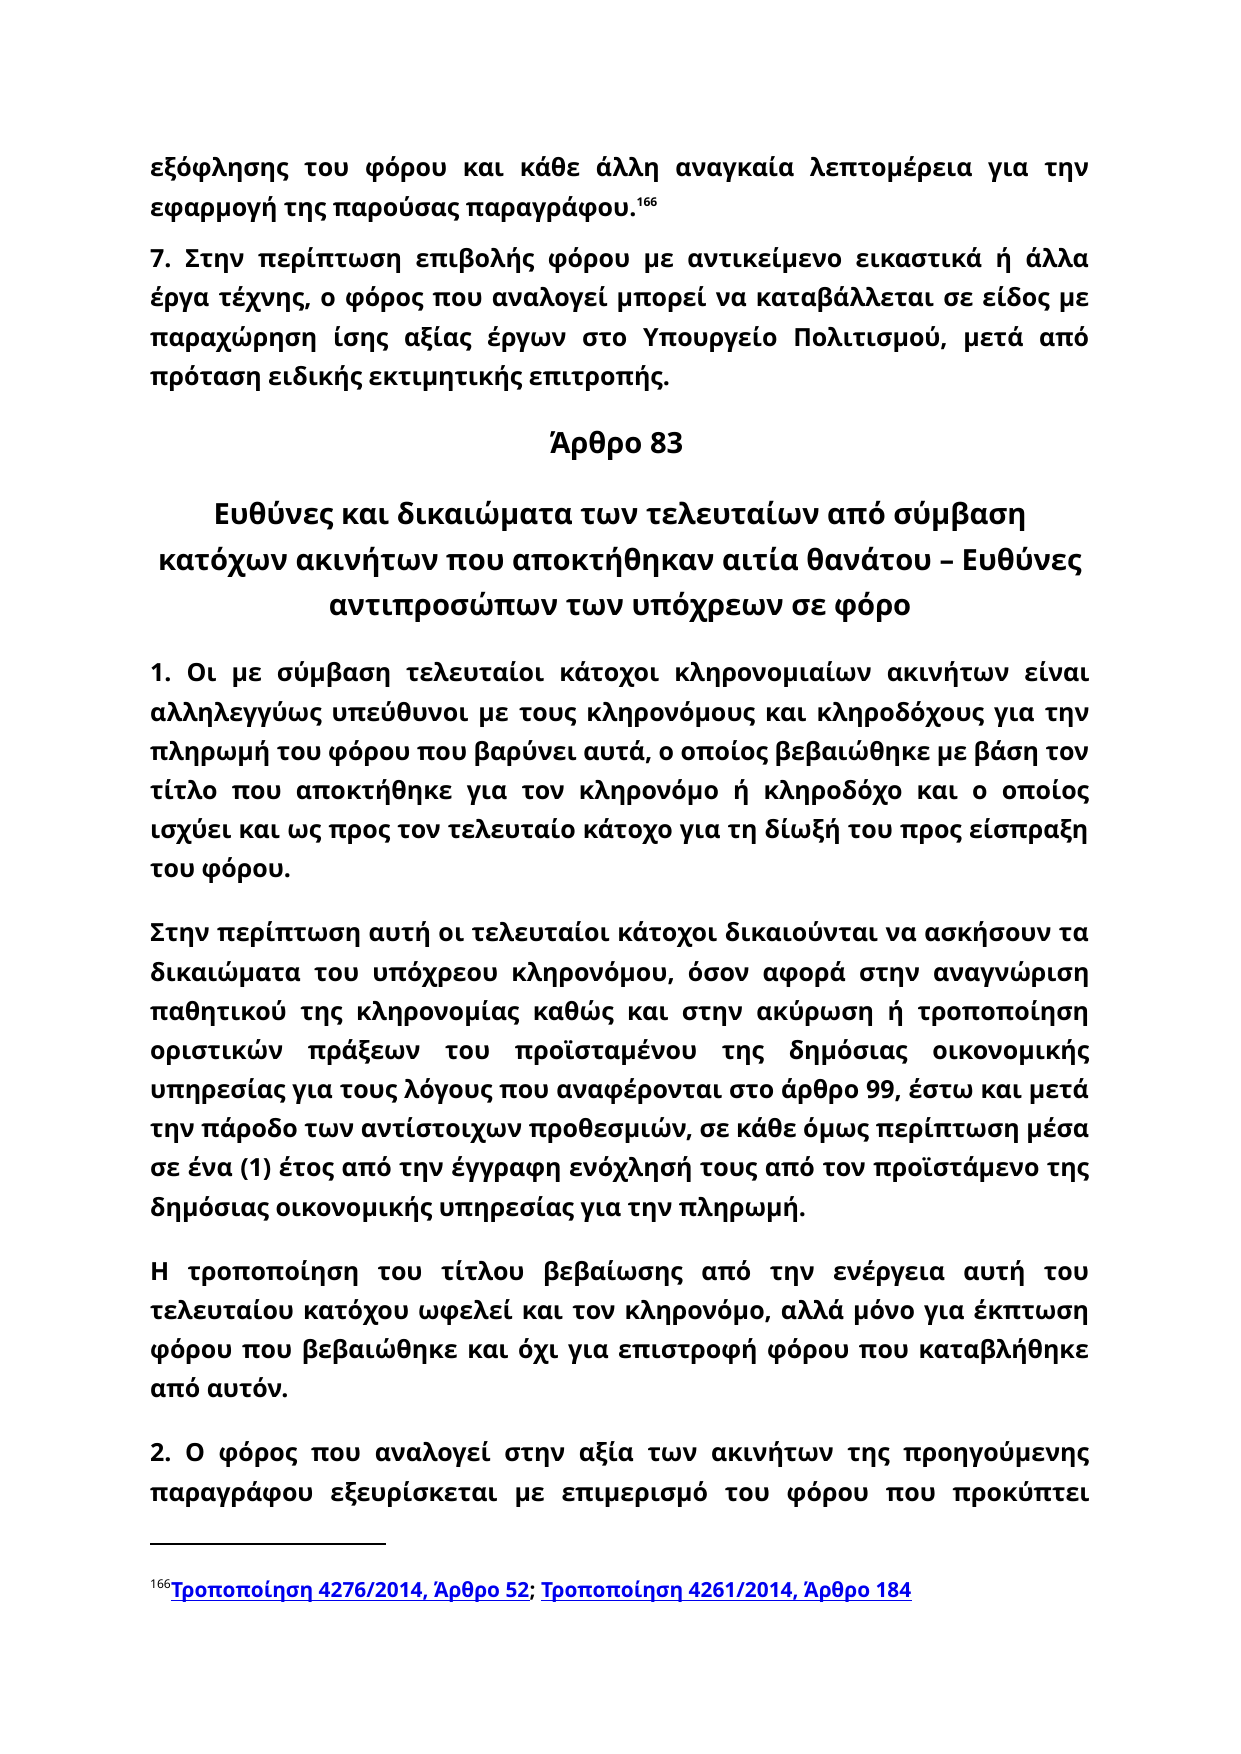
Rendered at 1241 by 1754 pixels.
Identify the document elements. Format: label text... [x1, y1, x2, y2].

text εξόφλησης του φόρου και κάθε άλλη αναγκαία λεπτομέρεια για την εφαρμογή της παρούσας παραγράφου. [150, 150, 1090, 223]
text 2. Ο φόρος που αναλογεί στην αξία των ακινήτων της προηγούμενης παραγράφου εξευρίσκεται με επιμερισμό του φόρου που προκύπτει [150, 1435, 1090, 1508]
subtitle Άρθρο 83 [150, 422, 1090, 462]
text Στην περίπτωση αυτή οι τελευταίοι κάτοχοι δικαιούνται να ασκήσουν τα δικαιώματα του υπόχρεου κληρονόμου, όσον αφορά στην αναγνώριση παθητικού της κληρονομίας καθώς και στην ακύρωση ή τροποποίηση οριστικών πράξεων του προϊσταμένου της δημόσιας οικονομικής υπηρεσίας για τους λόγους που αναφέρονται στο άρθρο 99, έστω και μετά την πάροδο των αντίστοιχων προθεσμιών, σε κάθε όμως περίπτωση μέσα σε ένα (1) έτος από την έγγραφη ενόχλησή τους από τον προϊστάμενο της δημόσιας οικονομικής υπηρεσίας για την πληρωμή. [150, 915, 1090, 1223]
text Η τροποποίηση του τίτλου βεβαίωσης από την ενέργεια αυτή του τελευταίου κατόχου ωφελεί και τον κληρονόμο, αλλά μόνο για έκπτωση φόρου που βεβαιώθηκε και όχι για επιστροφή φόρου που καταβλήθηκε από αυτόν. [150, 1253, 1090, 1405]
text 1. Οι με σύμβαση τελευταίοι κάτοχοι κληρονομιαίων ακινήτων είναι αλληλεγγύως υπεύθυνοι με τους κληρονόμους και κληροδόχους για την πληρωμή του φόρου που βαρύνει αυτά, ο οποίος βεβαιώθηκε με βάση τον τίτλο που αποκτήθηκε για τον κληρονόμο ή κληροδόχο και ο οποίος ισχύει και ως προς τον τελευταίο κάτοχο για τη δίωξή του προς είσπραξη του φόρου. [150, 655, 1090, 885]
text Τροποποίηση 4276/2014, Άρθρο 52; Τροποποίηση 4261/2014, Άρθρο 184 [150, 1576, 1090, 1604]
text 7. Στην περίπτωση επιβολής φόρου με αντικείμενο εικαστικά ή άλλα έργα τέχνης, ο φόρος που αναλογεί μπορεί να καταβάλλεται σε είδος με παραχώρηση ίσης αξίας έργων στο Υπουργείο Πολιτισμού, μετά από πρόταση ειδικής εκτιμητικής επιτροπής. [150, 241, 1090, 392]
subtitle Ευθύνες και δικαιώματα των τελευταίων από σύμβαση κατόχων ακινήτων που αποκτήθηκαν αιτία θανάτου – Ευθύνες αντιπροσώπων των υπόχρεων σε φόρο [150, 493, 1090, 624]
